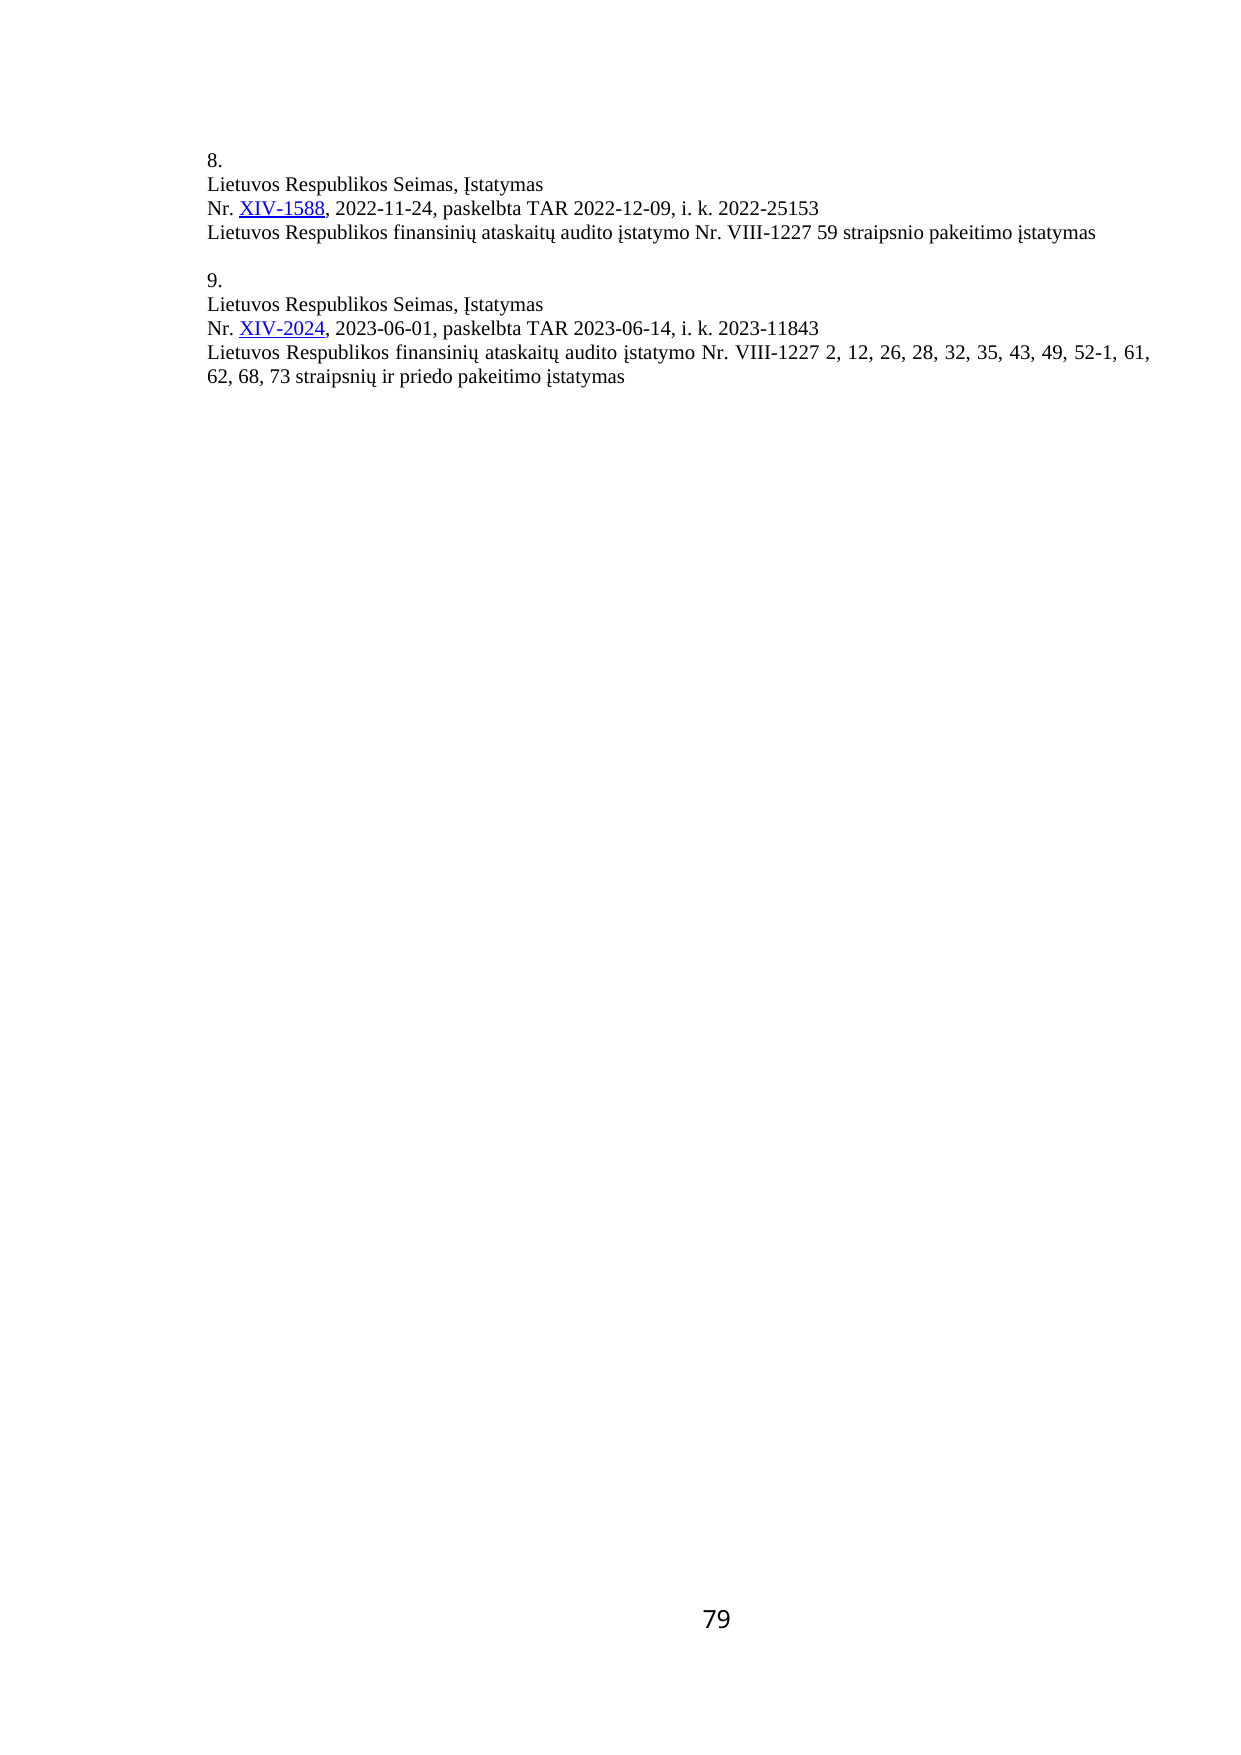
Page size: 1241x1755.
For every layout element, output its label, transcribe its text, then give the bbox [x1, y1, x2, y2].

text Nr. XIV-1588, 2022-11-24, paskelbta TAR 2022-12-09, i. k. 2022-25153 [207, 196, 1152, 220]
text 8. [207, 148, 1152, 172]
text Lietuvos Respublikos finansinių ataskaitų audito įstatymo Nr. VIII-1227 59 straipsnio pakeitimo įstatymas [207, 220, 1152, 244]
text 9. [207, 268, 1152, 292]
text Nr. XIV-2024, 2023-06-01, paskelbta TAR 2023-06-14, i. k. 2023-11843 [207, 316, 1152, 340]
text Lietuvos Respublikos Seimas, Įstatymas [207, 292, 1152, 316]
text Lietuvos Respublikos finansinių ataskaitų audito įstatymo Nr. VIII-1227 2, 12, 26, 28, 32, 35, 43, 49, 52-1, 61, 62, 68, 73 straipsnių ir priedo pakeitimo įstatymas [207, 340, 1152, 388]
text Lietuvos Respublikos Seimas, Įstatymas [207, 172, 1152, 196]
